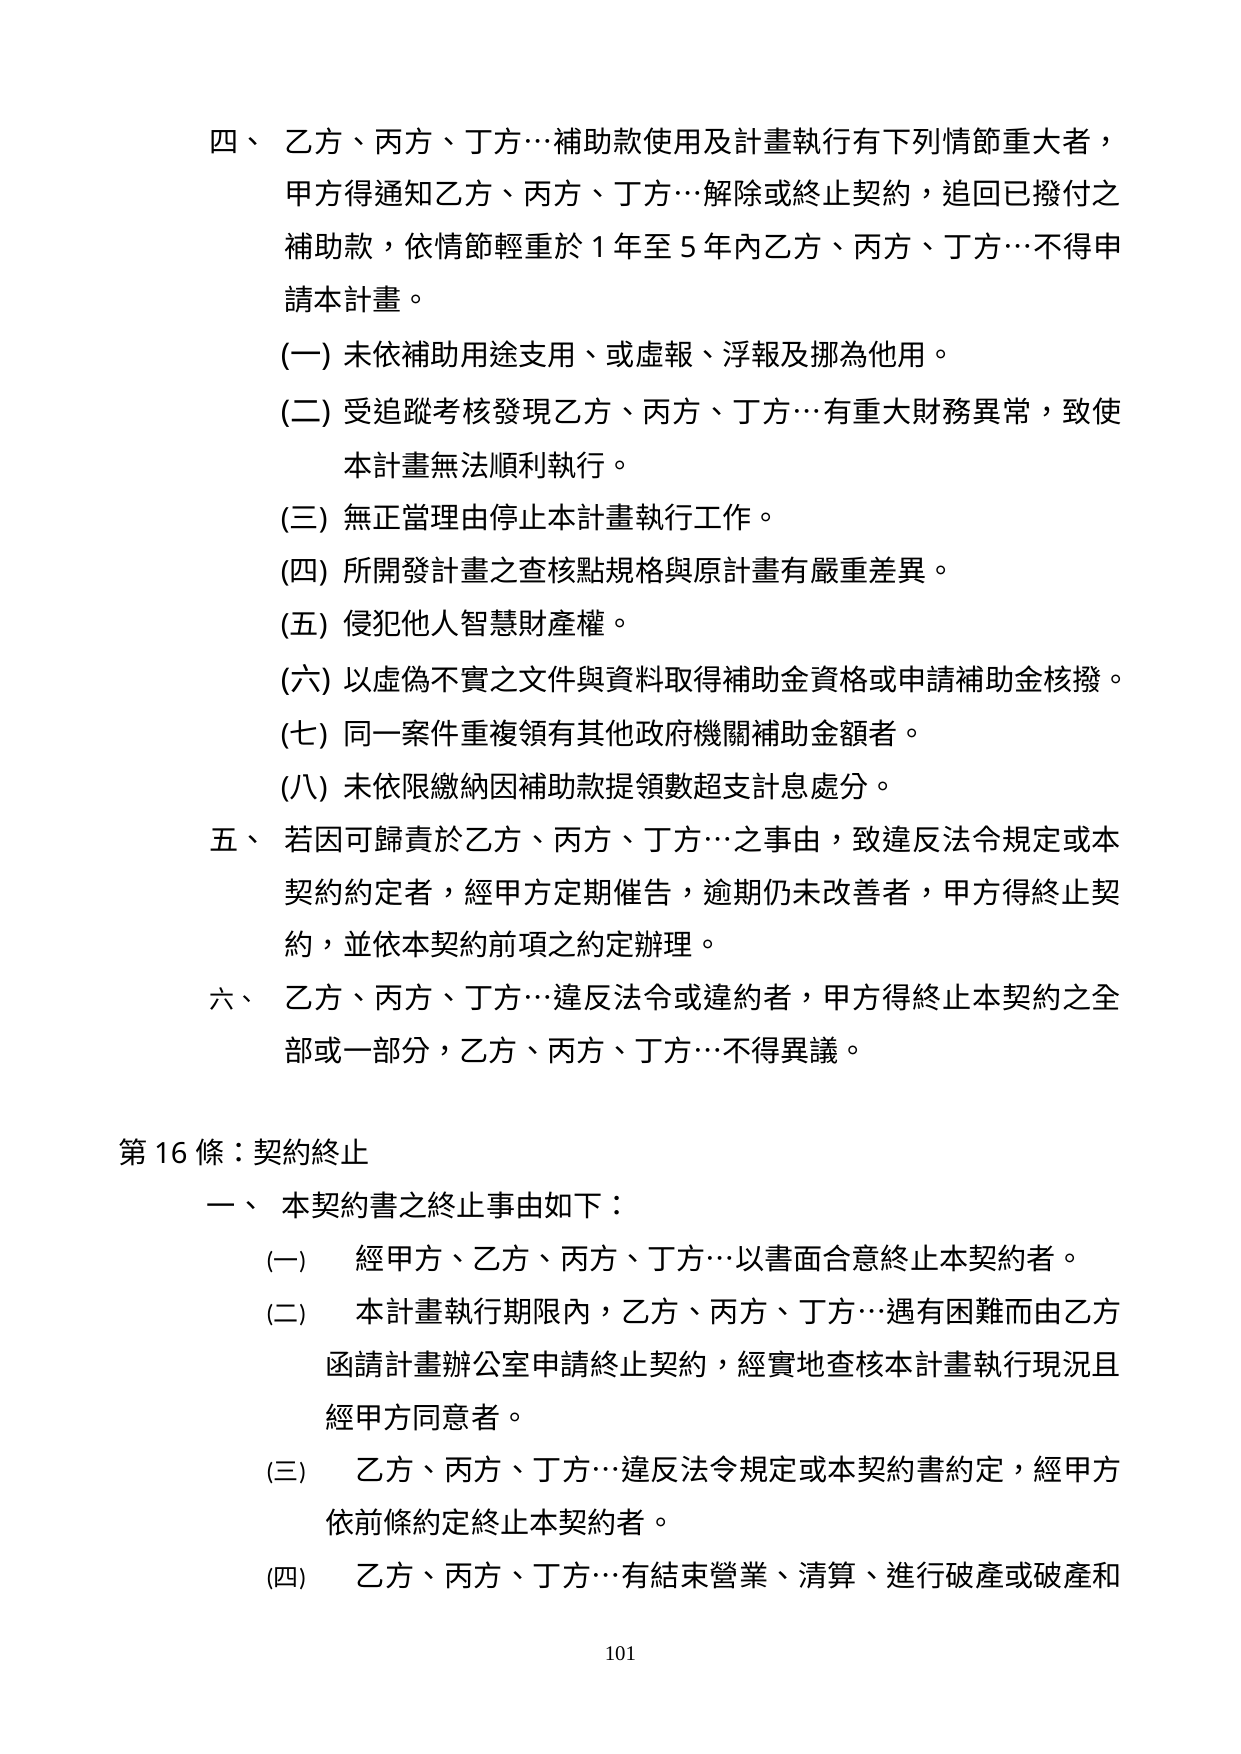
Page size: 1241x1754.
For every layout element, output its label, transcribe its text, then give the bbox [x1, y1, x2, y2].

list 乙方、丙方、丁方…違反法令或違約者，甲方得終止本契約之全部或一部分，乙方、丙方、丁方…不得異議。 [209, 975, 1122, 1070]
list 乙方、丙方、丁方…違反法令規定或本契約書約定，經甲方依前條約定終止本契約者。 [266, 1447, 1122, 1542]
list 本契約書之終止事由如下： [207, 1183, 1122, 1225]
list 未依限繳納因補助款提領數超支計息處分。 [281, 763, 1122, 806]
list 侵犯他人智慧財產權。 [281, 601, 1122, 643]
list 經甲方、乙方、丙方、丁方…以書面合意終止本契約者。 [266, 1236, 1122, 1278]
list 所開發計畫之查核點規格與原計畫有嚴重差異。 [281, 548, 1122, 590]
text 第 16 條：契約終止 [118, 1130, 1122, 1172]
list 本計畫執行期限內，乙方、丙方、丁方…遇有困難而由乙方函請計畫辦公室申請終止契約，經實地查核本計畫執行現況且經甲方同意者。 [266, 1288, 1122, 1436]
list 若因可歸責於乙方、丙方、丁方…之事由，致違反法令規定或本契約約定者，經甲方定期催告，逾期仍未改善者，甲方得終止契約，並依本契約前項之約定辦理。 [209, 816, 1122, 964]
list 乙方、丙方、丁方…有結束營業、清算、進行破產或破產和 [266, 1553, 1122, 1595]
list 受追蹤考核發現乙方、丙方、丁方…有重大財務異常，致使本計畫無法順利執行。 [281, 386, 1122, 484]
list 無正當理由停止本計畫執行工作。 [281, 495, 1122, 537]
list 乙方、丙方、丁方…補助款使用及計畫執行有下列情節重大者，甲方得通知乙方、丙方、丁方…解除或終止契約，追回已撥付之補助款，依情節輕重於1年至5年內乙方、丙方、丁方…不得申請本計畫。 [209, 118, 1122, 319]
list 以虛偽不實之文件與資料取得補助金資格或申請補助金核撥。 [281, 654, 1122, 699]
list 同一案件重複領有其他政府機關補助金額者。 [281, 711, 1122, 753]
list 未依補助用途支用、或虛報、浮報及挪為他用。 [281, 329, 1122, 375]
